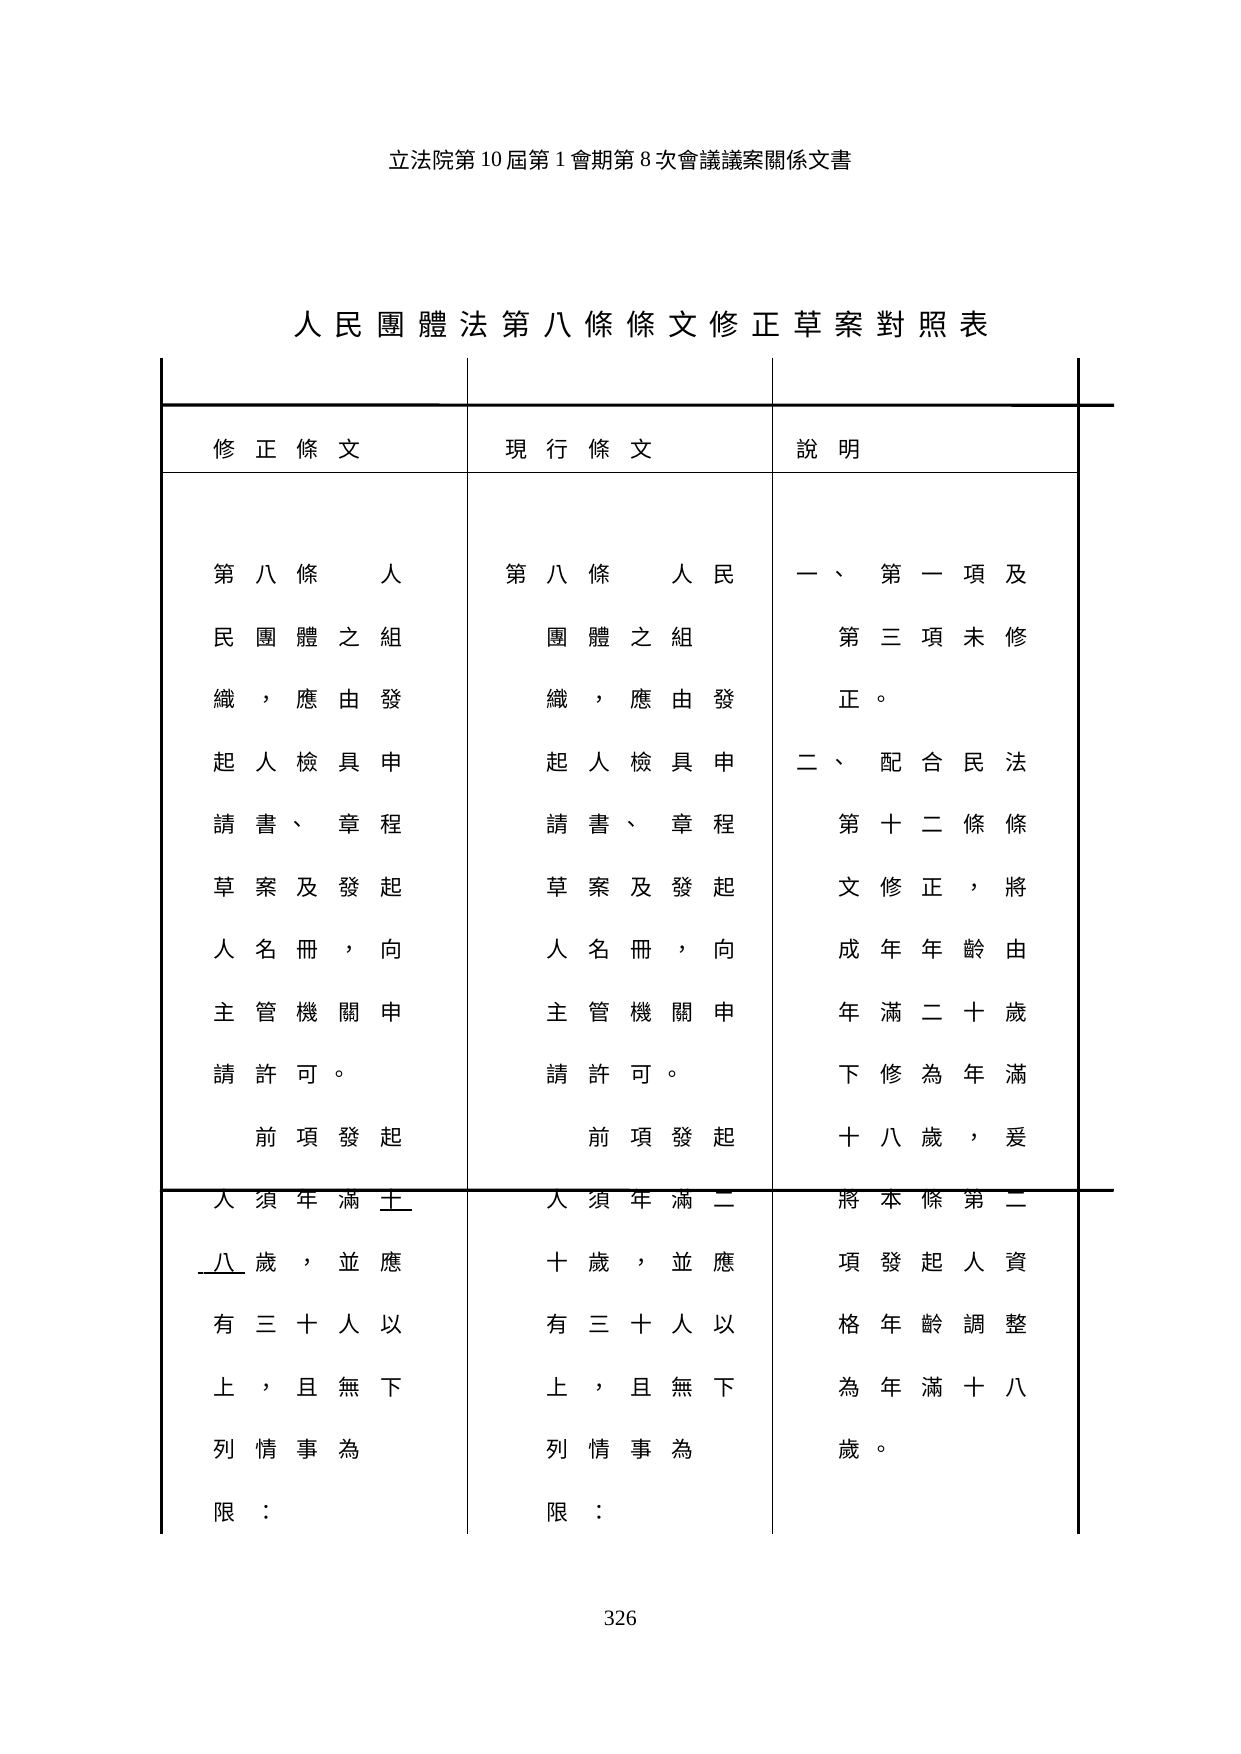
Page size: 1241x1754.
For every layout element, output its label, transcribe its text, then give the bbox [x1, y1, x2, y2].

table_cell [163, 358, 467, 403]
table_cell 第八條 人民團體之組織，應由發起人檢具申請書、章程草案及發起人名冊，向主管機關申請許可。 前項發起 [468, 473, 772, 1188]
table_cell 一、第一項及第三項未修正。 二、配合民法第十二條條文修正，將成年年齡由年滿二十歲下修為年滿十八歲，爰 [773, 473, 1077, 1188]
table_cell 現行條文 [468, 407, 772, 472]
table_cell [468, 358, 772, 403]
table_cell [773, 358, 1077, 403]
table_cell 將本條第二項發起人資格年齡調整為年滿十八歲。 [773, 1192, 1077, 1534]
table_cell 第八條 人民團體之組織，應由發起人檢具申請書、章程草案及發起人名冊，向主管機關申請許可。 前項發起 [163, 473, 467, 1188]
table_cell 人須年滿二十歲，並應有三十人以上，且無下列情事為限： [468, 1192, 772, 1534]
table_cell 人須年滿十八歲，並應有三十人以上，且無下列情事為限： [163, 1192, 467, 1534]
table_cell 修正條文 [163, 407, 467, 472]
table_cell 說明 [773, 407, 1077, 472]
table_header 人民團體法第八條條文修正草案對照表 [162, 219, 1078, 358]
